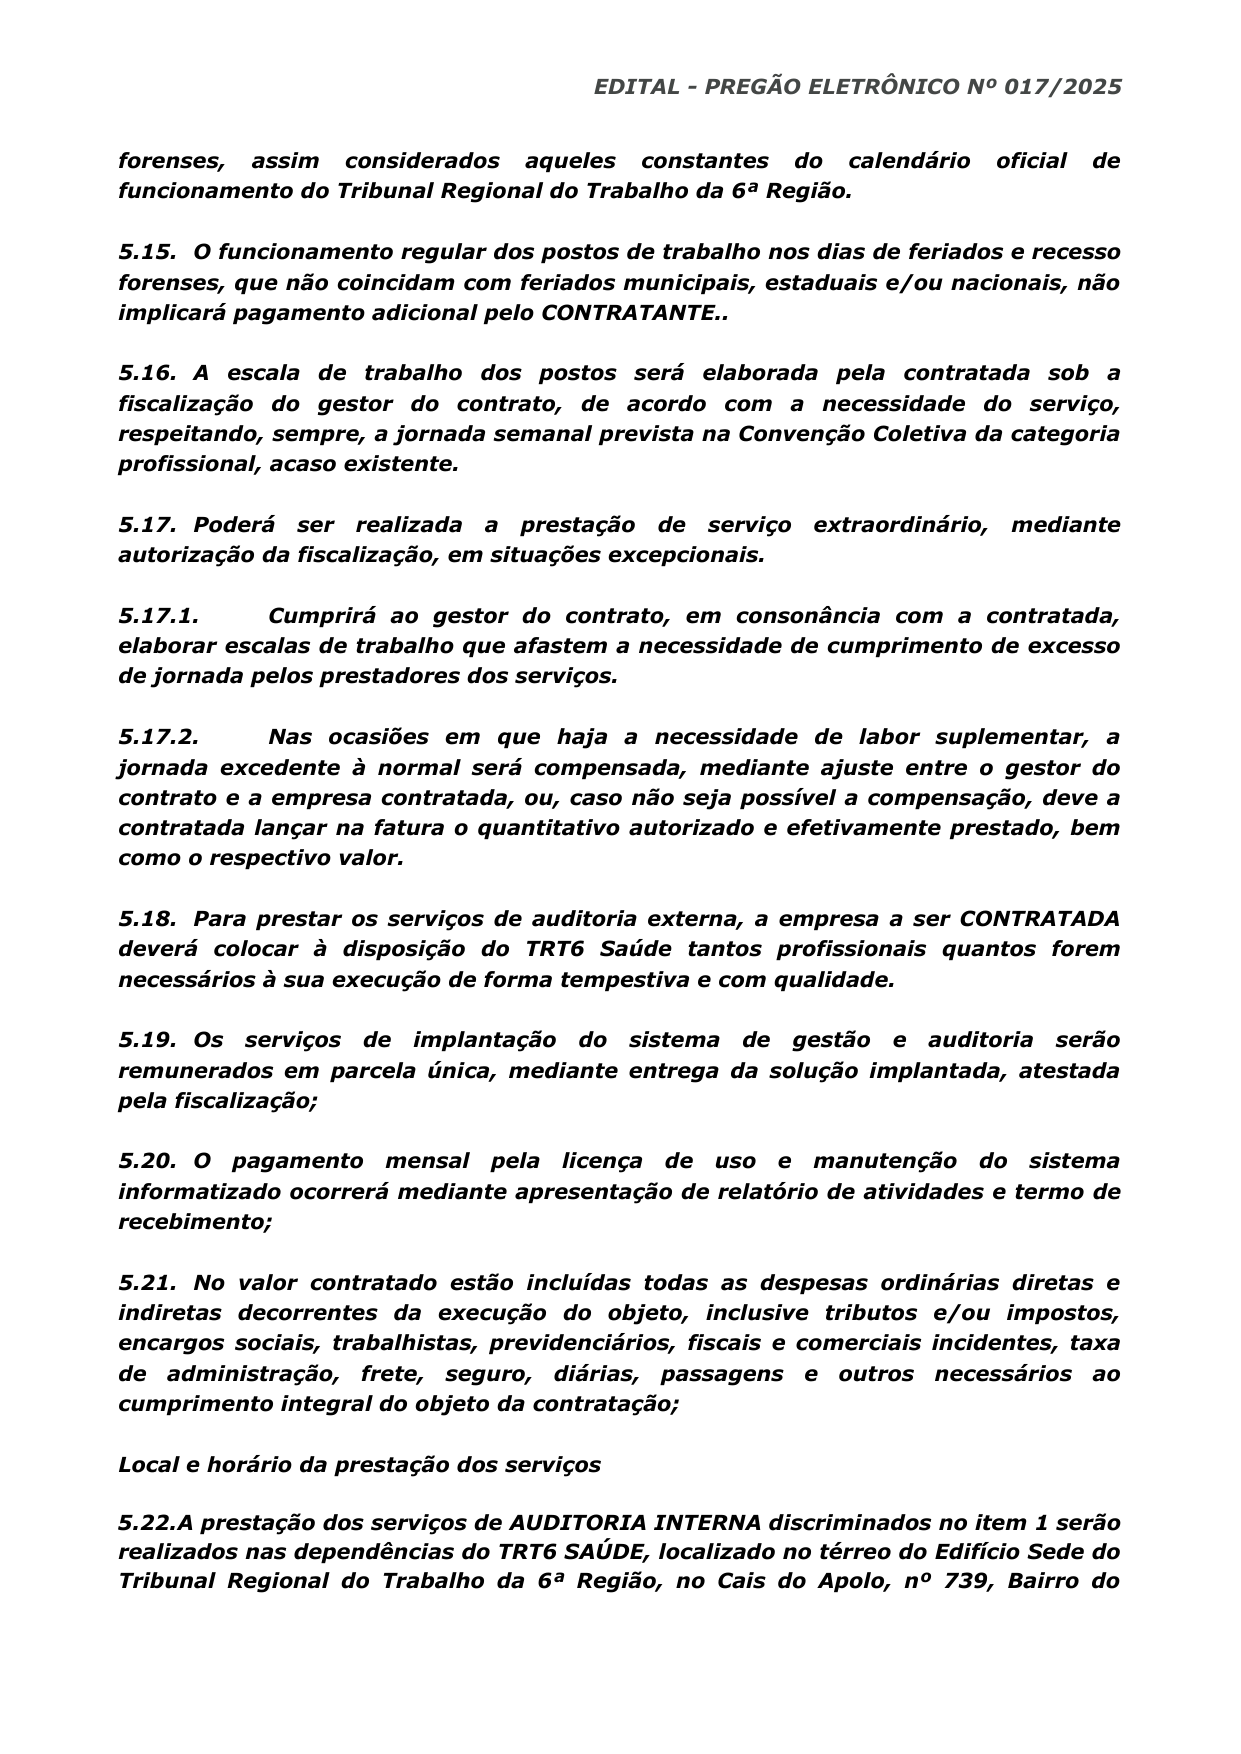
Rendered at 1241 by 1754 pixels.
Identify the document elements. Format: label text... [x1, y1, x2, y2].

list Cumprirá ao gestor do contrato, em consonância com a contratada, elaborar escalas de trabalho que afastem a necessidade de cumprimento de excesso de jornada pelos prestadores dos serviços. [118, 602, 1122, 688]
list A escala de trabalho dos postos será elaborada pela contratada sob a fiscalização do gestor do contrato, de acordo com a necessidade do serviço, respeitando, sempre, a jornada semanal prevista na Convenção Coletiva da categoria profissional, acaso existente. [118, 360, 1122, 476]
list Os serviços de implantação do sistema de gestão e auditoria serão remunerados em parcela única, mediante entrega da solução implantada, atestada pela fiscalização; [118, 1027, 1122, 1113]
list forenses, assim considerados aqueles constantes do calendário oficial de funcionamento do Tribunal Regional do Trabalho da 6ª Região. [118, 148, 1122, 203]
list O pagamento mensal pela licença de uso e manutenção do sistema informatizado ocorrerá mediante apresentação de relatório de atividades e termo de recebimento; [118, 1148, 1122, 1234]
list Nas ocasiões em que haja a necessidade de labor suplementar, a jornada excedente à normal será compensada, mediante ajuste entre o gestor do contrato e a empresa contratada, ou, caso não seja possível a compensação, deve a contratada lançar na fatura o quantitativo autorizado e efetivamente prestado, bem como o respectivo valor. [118, 724, 1122, 870]
list O funcionamento regular dos postos de trabalho nos dias de feriados e recesso forenses, que não coincidam com feriados municipais, estaduais e/ou nacionais, não implicará pagamento adicional pelo CONTRATANTE.. [118, 239, 1122, 324]
list A prestação dos serviços de AUDITORIA INTERNA discriminados no item 1 serão realizados nas dependências do TRT6 SAÚDE, localizado no térreo do Edifício Sede do Tribunal Regional do Trabalho da 6ª Região, no Cais do Apolo, nº 739, Bairro do [117, 1509, 1122, 1593]
list Poderá ser realizada a prestação de serviço extraordinário, mediante autorização da fiscalização, em situações excepcionais. [118, 511, 1122, 567]
list Para prestar os serviços de auditoria externa, a empresa a ser CONTRATADA deverá colocar à disposição do TRT6 Saúde tantos profissionais quantos forem necessários à sua execução de forma tempestiva e com qualidade. [118, 906, 1122, 991]
text Local e horário da prestação dos serviços [118, 1451, 1122, 1476]
list No valor contratado estão incluídas todas as despesas ordinárias diretas e indiretas decorrentes da execução do objeto, inclusive tributos e/ou impostos, encargos sociais, trabalhistas, previdenciários, fiscais e comerciais incidentes, taxa de administração, frete, seguro, diárias, passagens e outros necessários ao cumprimento integral do objeto da contratação; [118, 1269, 1122, 1416]
